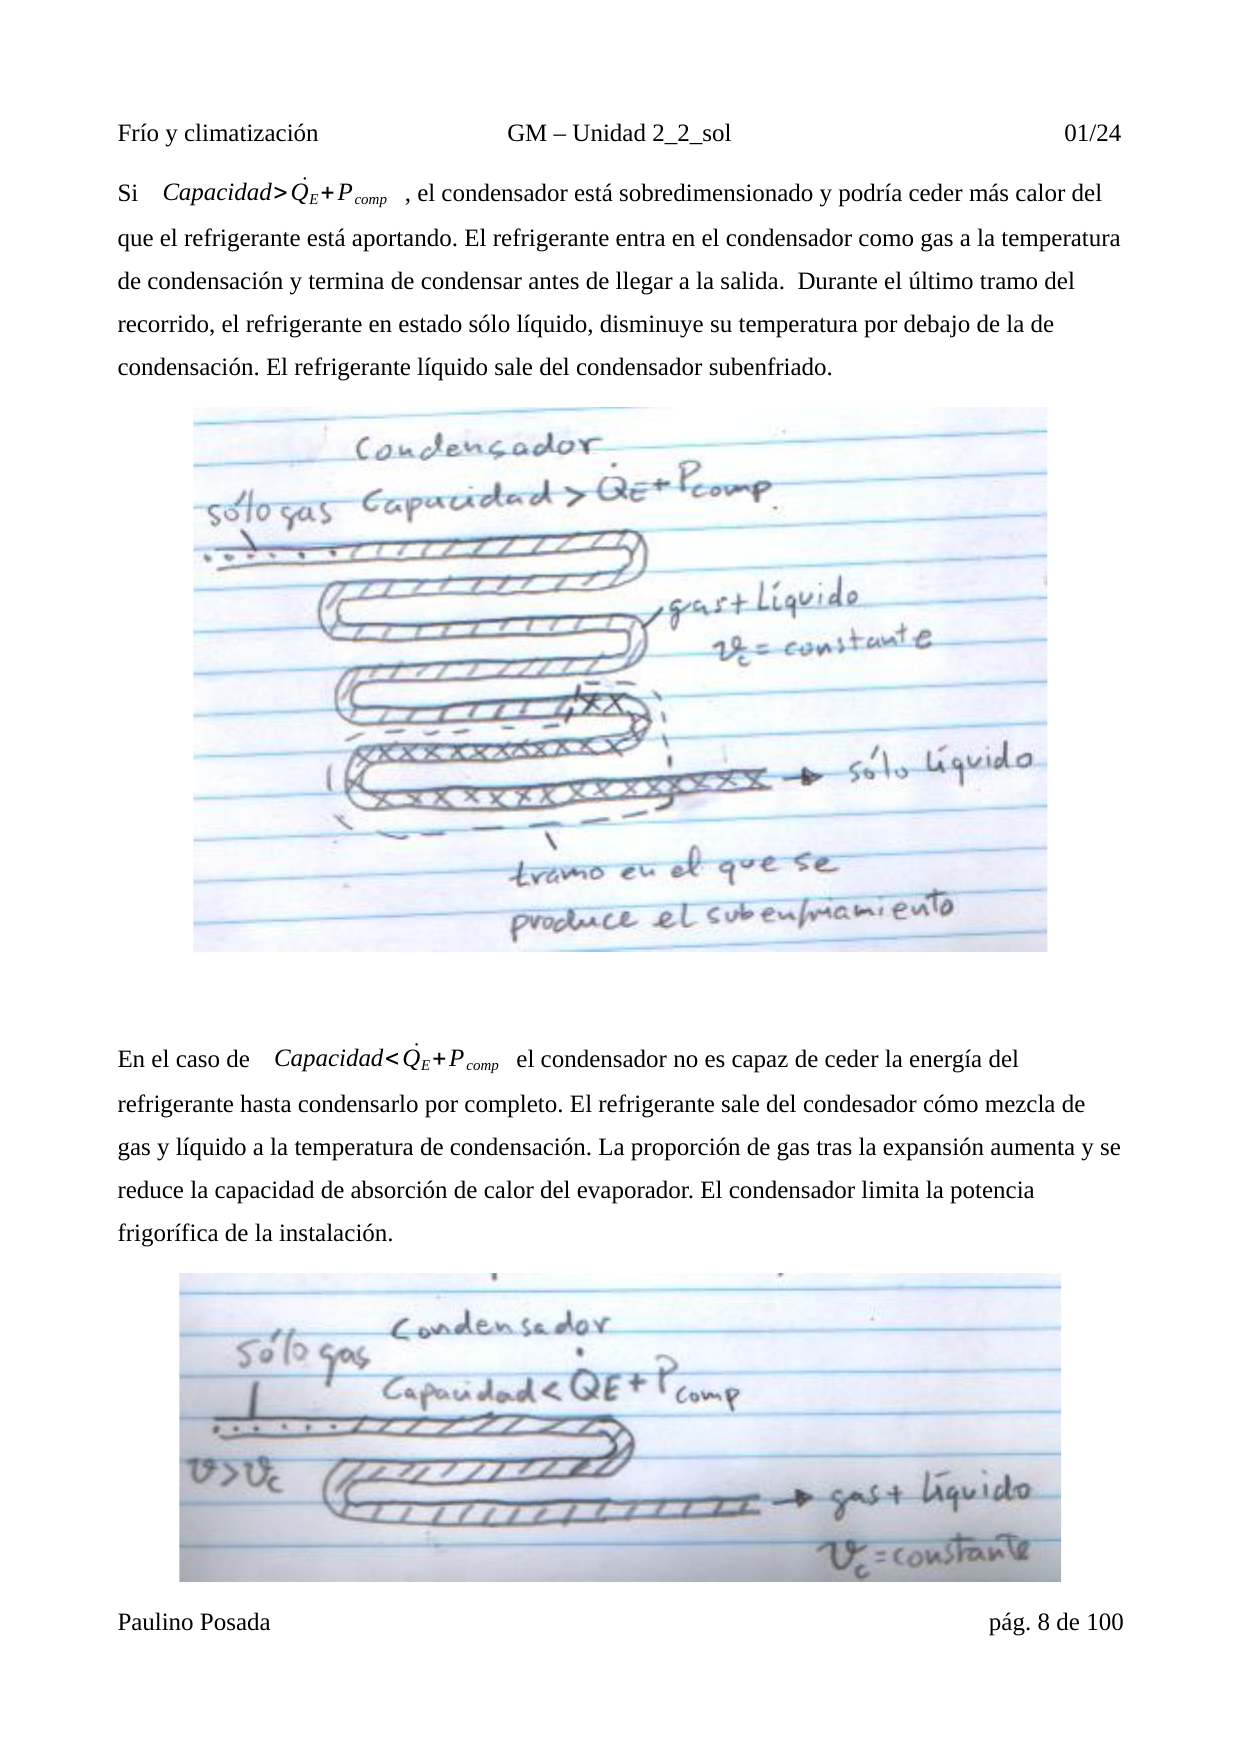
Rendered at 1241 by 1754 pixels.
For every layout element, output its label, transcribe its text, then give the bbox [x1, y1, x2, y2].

text Si , el condensador está sobredimensionado y podría ceder más calor del que el refrigerante está aportando. El refrigerante entra en el condensador como gas a la temperatura de condensación y termina de condensar antes de llegar a la salida. Durante el último tramo del recorrido, el refrigerante en estado sólo líquido, disminuye su temperatura por debajo de la de condensación. El refrigerante líquido sale del condensador subenfriado. [117, 176, 1123, 381]
picture [193, 407, 1048, 952]
picture [179, 1273, 1062, 1582]
text En el caso de el condensador no es capaz de ceder la energía del refrigerante hasta condensarlo por completo. El refrigerante sale del condesador cómo mezcla de gas y líquido a la temperatura de condensación. La proporción de gas tras la expansión aumenta y se reduce la capacidad de absorción de calor del evaporador. El condensador limita la potencia frigorífica de la instalación. [117, 1042, 1123, 1247]
